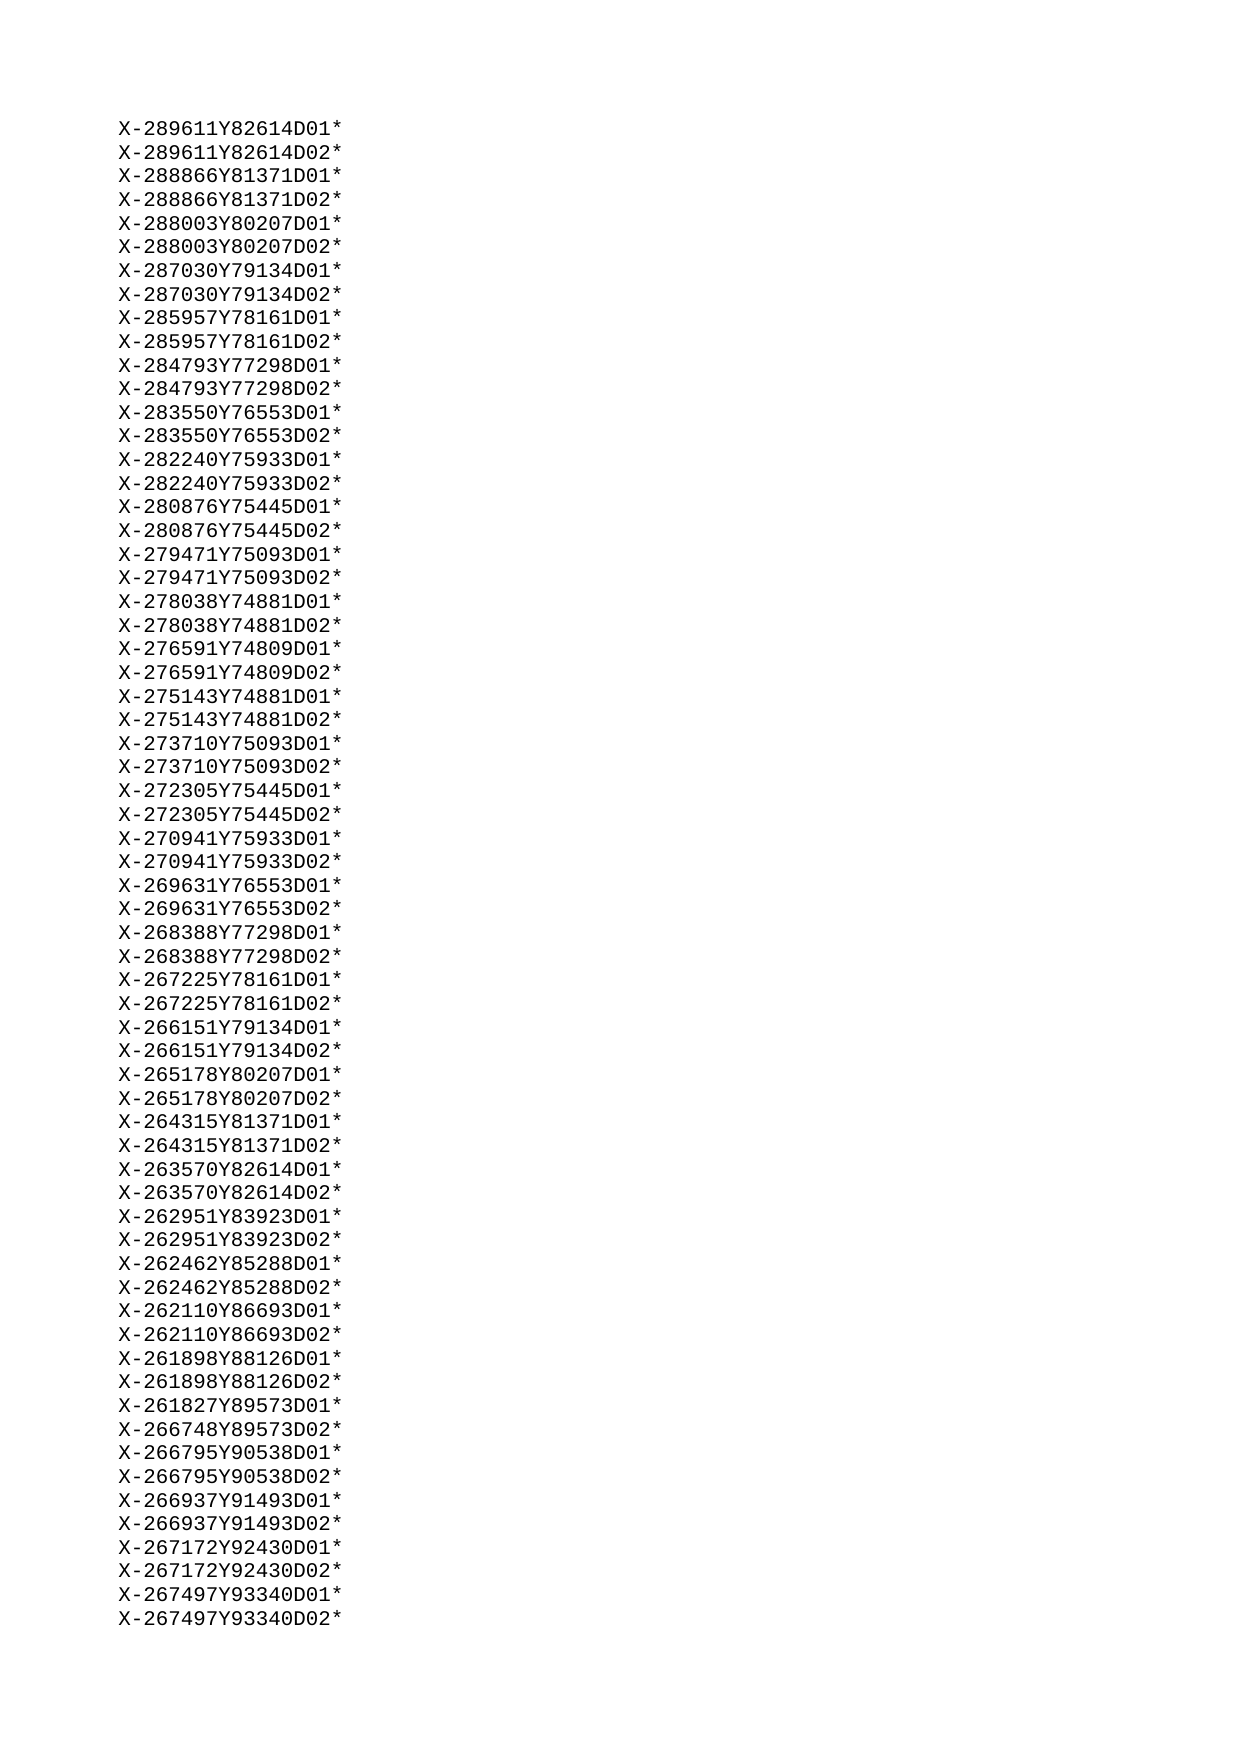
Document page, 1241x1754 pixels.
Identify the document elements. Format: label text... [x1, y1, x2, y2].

text X-288003Y80207D02* [118, 236, 1122, 260]
text X-266151Y79134D02* [118, 1040, 1122, 1064]
text X-270941Y75933D02* [118, 851, 1122, 875]
text X-267225Y78161D02* [118, 993, 1122, 1017]
text X-285957Y78161D01* [118, 307, 1122, 331]
text X-275143Y74881D02* [118, 709, 1122, 733]
text X-276591Y74809D02* [118, 662, 1122, 686]
text X-275143Y74881D01* [118, 686, 1122, 709]
text X-284793Y77298D02* [118, 378, 1122, 402]
text X-278038Y74881D01* [118, 591, 1122, 615]
text X-267497Y93340D01* [118, 1584, 1122, 1608]
text X-266795Y90538D01* [118, 1442, 1122, 1466]
text X-280876Y75445D02* [118, 520, 1122, 544]
text X-262951Y83923D02* [118, 1229, 1122, 1253]
text X-285957Y78161D02* [118, 331, 1122, 354]
text X-284793Y77298D01* [118, 354, 1122, 378]
text X-288003Y80207D01* [118, 213, 1122, 236]
text X-287030Y79134D02* [118, 284, 1122, 307]
text X-276591Y74809D01* [118, 638, 1122, 662]
text X-283550Y76553D02* [118, 426, 1122, 449]
text X-265178Y80207D02* [118, 1088, 1122, 1111]
text X-272305Y75445D01* [118, 780, 1122, 804]
text X-280876Y75445D01* [118, 496, 1122, 520]
text X-266151Y79134D01* [118, 1017, 1122, 1040]
text X-289611Y82614D01* [118, 118, 1122, 142]
text X-267172Y92430D01* [118, 1537, 1122, 1561]
text X-282240Y75933D01* [118, 449, 1122, 473]
text X-267225Y78161D01* [118, 969, 1122, 993]
text X-265178Y80207D01* [118, 1064, 1122, 1088]
text X-272305Y75445D02* [118, 804, 1122, 827]
text X-262462Y85288D01* [118, 1253, 1122, 1277]
text X-288866Y81371D02* [118, 189, 1122, 213]
text X-266937Y91493D01* [118, 1489, 1122, 1513]
text X-273710Y75093D01* [118, 733, 1122, 757]
text X-266748Y89573D02* [118, 1419, 1122, 1442]
text X-266937Y91493D02* [118, 1513, 1122, 1537]
text X-262951Y83923D01* [118, 1206, 1122, 1229]
text X-288866Y81371D01* [118, 165, 1122, 189]
text X-269631Y76553D01* [118, 875, 1122, 898]
text X-261898Y88126D02* [118, 1371, 1122, 1395]
text X-267172Y92430D02* [118, 1561, 1122, 1584]
text X-283550Y76553D01* [118, 402, 1122, 426]
text X-269631Y76553D02* [118, 898, 1122, 922]
text X-287030Y79134D01* [118, 260, 1122, 284]
text X-279471Y75093D02* [118, 567, 1122, 591]
text X-278038Y74881D02* [118, 615, 1122, 638]
text X-282240Y75933D02* [118, 473, 1122, 496]
text X-279471Y75093D01* [118, 544, 1122, 567]
text X-267497Y93340D02* [118, 1608, 1122, 1631]
text X-268388Y77298D01* [118, 922, 1122, 946]
text X-263570Y82614D02* [118, 1182, 1122, 1206]
text X-263570Y82614D01* [118, 1158, 1122, 1182]
text X-262462Y85288D02* [118, 1277, 1122, 1300]
text X-273710Y75093D02* [118, 757, 1122, 780]
text X-268388Y77298D02* [118, 946, 1122, 969]
text X-262110Y86693D01* [118, 1300, 1122, 1324]
text X-261898Y88126D01* [118, 1348, 1122, 1371]
text X-264315Y81371D01* [118, 1111, 1122, 1135]
text X-262110Y86693D02* [118, 1324, 1122, 1348]
text X-289611Y82614D02* [118, 142, 1122, 165]
text X-270941Y75933D01* [118, 827, 1122, 851]
text X-266795Y90538D02* [118, 1466, 1122, 1489]
text X-261827Y89573D01* [118, 1395, 1122, 1419]
text X-264315Y81371D02* [118, 1135, 1122, 1158]
